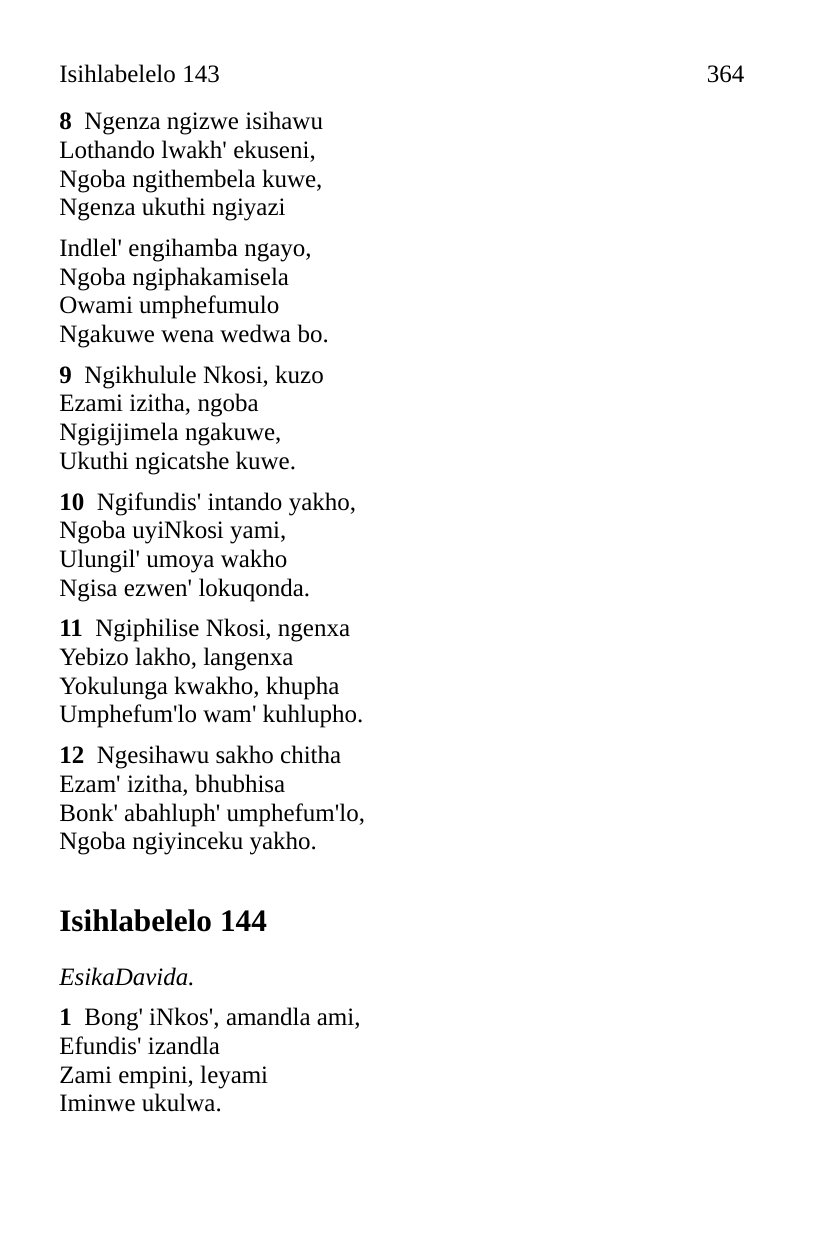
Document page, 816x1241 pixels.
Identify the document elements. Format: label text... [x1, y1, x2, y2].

text Ngenza ukuthi ngiyazi [59, 192, 744, 221]
text 12 Ngesihawu sakho chitha [59, 740, 744, 769]
text Umphefum'lo wam' kuhlupho. [59, 699, 744, 728]
text EsikaDavida. [59, 962, 744, 991]
text 11 Ngiphilise Nkosi, ngenxa [59, 613, 744, 642]
text 1 Bong' iNkos', amandla ami, [59, 1002, 744, 1031]
text 10 Ngifundis' intando yakho, [59, 487, 744, 515]
text Ezami izitha, ngoba [59, 388, 744, 417]
text Zami empini, leyami [59, 1060, 744, 1088]
text Isihlabelelo 144 [59, 902, 744, 938]
text Yokulunga kwakho, khupha [59, 671, 744, 699]
text Lothando lwakh' ekuseni, [59, 135, 744, 164]
text Ngoba uyiNkosi yami, [59, 515, 744, 544]
text Ezam' izitha, bhubhisa [59, 769, 744, 798]
text Ngoba ngithembela kuwe, [59, 164, 744, 192]
text Efundis' izandla [59, 1031, 744, 1060]
text Ngoba ngiyinceku yakho. [59, 826, 744, 855]
text Ulungil' umoya wakho [59, 544, 744, 573]
text 8 Ngenza ngizwe isihawu [59, 106, 744, 135]
text Ngisa ezwen' lokuqonda. [59, 573, 744, 602]
text Ngoba ngiphakamisela [59, 262, 744, 291]
text Owami umphefumulo [59, 291, 744, 319]
text Indlel' engihamba ngayo, [59, 233, 744, 262]
text Ukuthi ngicatshe kuwe. [59, 446, 744, 475]
text Iminwe ukulwa. [59, 1088, 744, 1117]
text Ngigijimela ngakuwe, [59, 417, 744, 446]
text Bonk' abahluph' umphefum'lo, [59, 798, 744, 826]
text Ngakuwe wena wedwa bo. [59, 319, 744, 348]
text 9 Ngikhulule Nkosi, kuzo [59, 360, 744, 388]
text Yebizo lakho, langenxa [59, 642, 744, 671]
